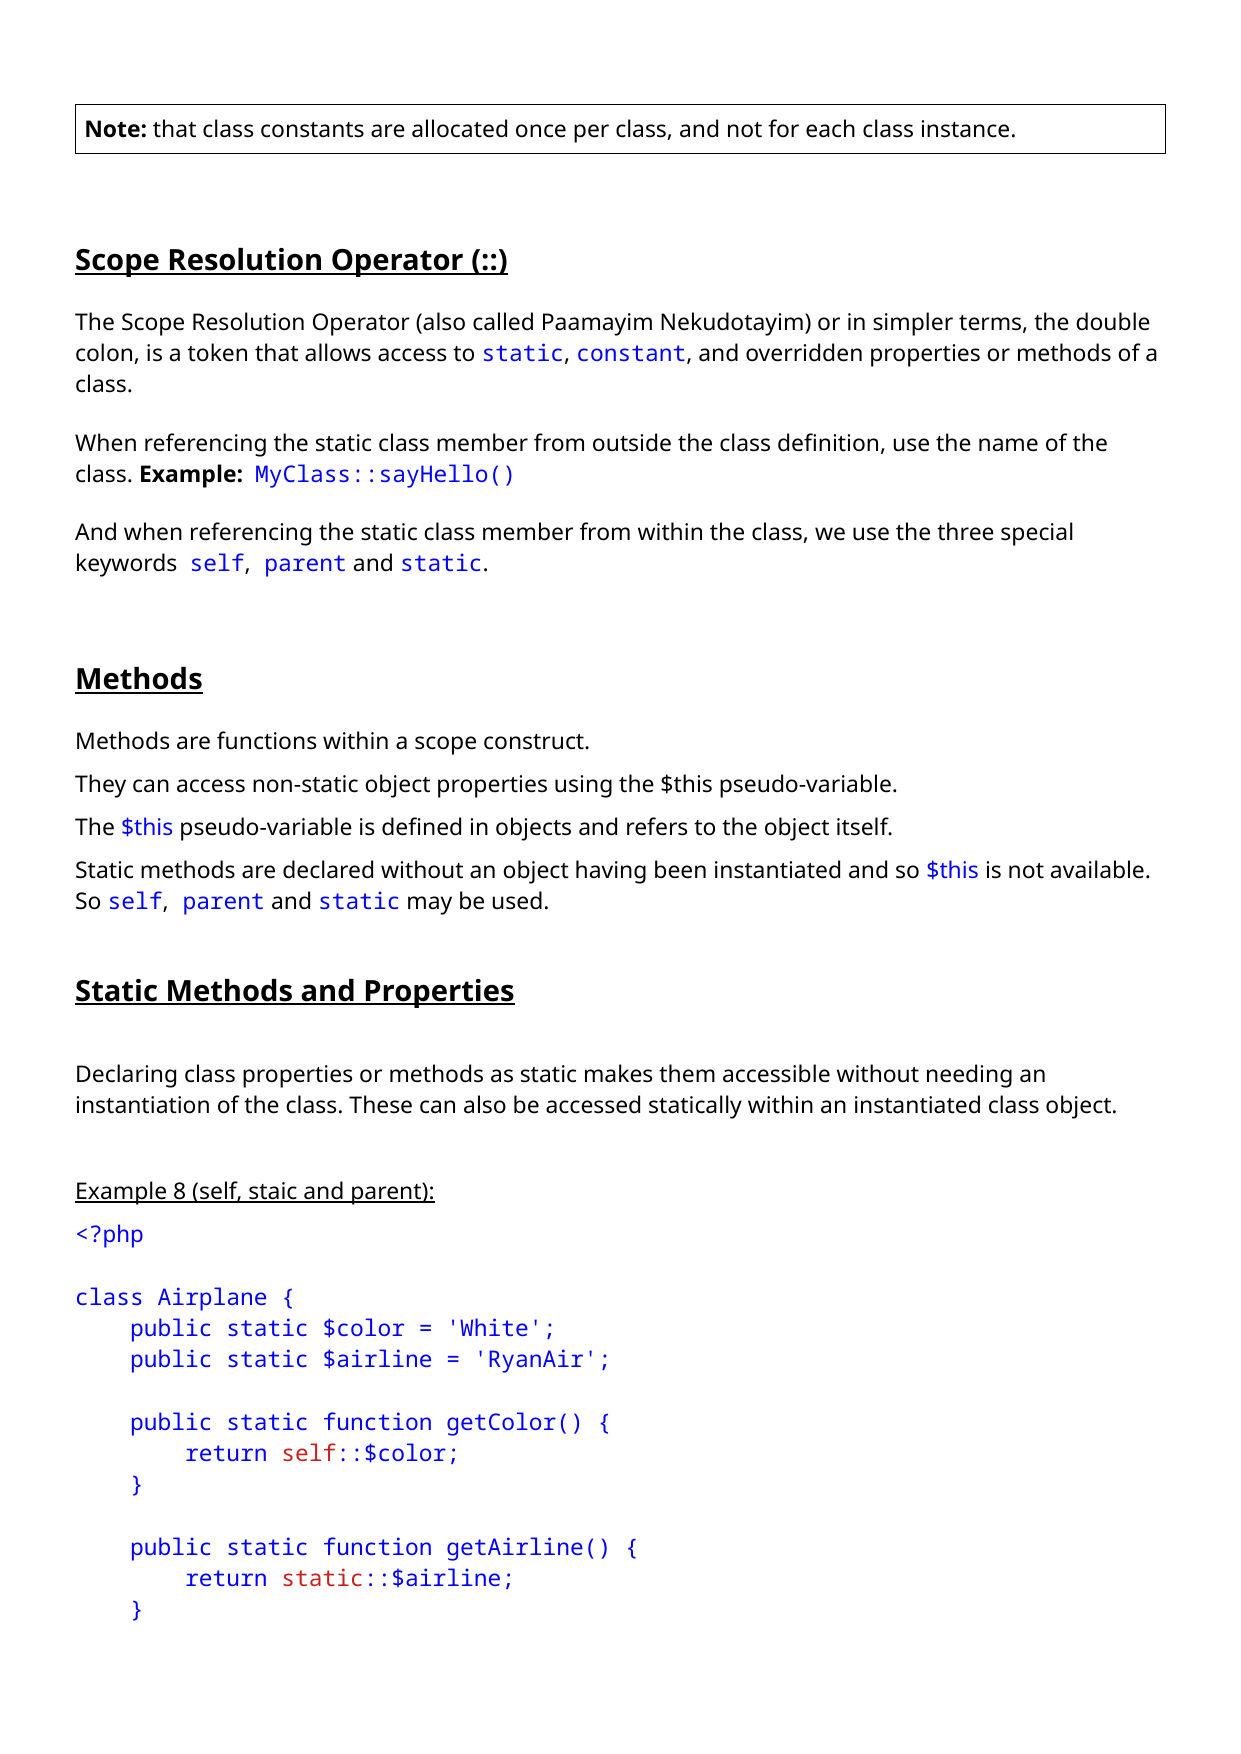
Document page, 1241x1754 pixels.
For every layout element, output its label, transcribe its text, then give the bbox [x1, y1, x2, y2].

text } [75, 1468, 1166, 1499]
text The $this pseudo-variable is defined in objects and refers to the object itself. [75, 811, 1166, 842]
text The Scope Resolution Operator (also called Paamayim Nekudotayim) or in simpler terms, the double colon, is a token that allows access to static, constant, and overridden properties or methods of a class. [75, 306, 1166, 399]
text return static::$airline; [75, 1562, 1166, 1593]
text Static Methods and Properties [75, 970, 1166, 1009]
text public static function getColor() { [75, 1406, 1166, 1437]
text And when referencing the static class member from within the class, we use the three special keywords self, parent and static. [75, 516, 1166, 578]
text When referencing the static class member from outside the class definition, use the name of the class. Example: MyClass::sayHello() [75, 426, 1166, 489]
text Methods [75, 658, 1166, 698]
text They can access non-static object properties using the $this pseudo-variable. [75, 768, 1166, 799]
text Example 8 (self, staic and parent): [75, 1175, 1166, 1206]
subtitle Scope Resolution Operator (::) [75, 239, 1166, 279]
text public static $airline = 'RyanAir'; [75, 1343, 1166, 1374]
text class Airplane { [75, 1281, 1166, 1312]
text Note: that class constants are allocated once per class, and not for each class instance. [76, 105, 1165, 153]
text public static function getAirline() { [75, 1531, 1166, 1562]
text Static methods are declared without an object having been instantiated and so $this is not available. So self, parent and static may be used. [75, 854, 1166, 917]
text } [75, 1593, 1166, 1624]
text <?php [75, 1218, 1166, 1249]
text return self::$color; [75, 1437, 1166, 1468]
text Declaring class properties or methods as static makes them accessible without needing an instantiation of the class. These can also be accessed statically within an instantiated class object. [75, 1058, 1166, 1120]
text public static $color = 'White'; [75, 1312, 1166, 1343]
text Methods are functions within a scope construct. [75, 725, 1166, 756]
